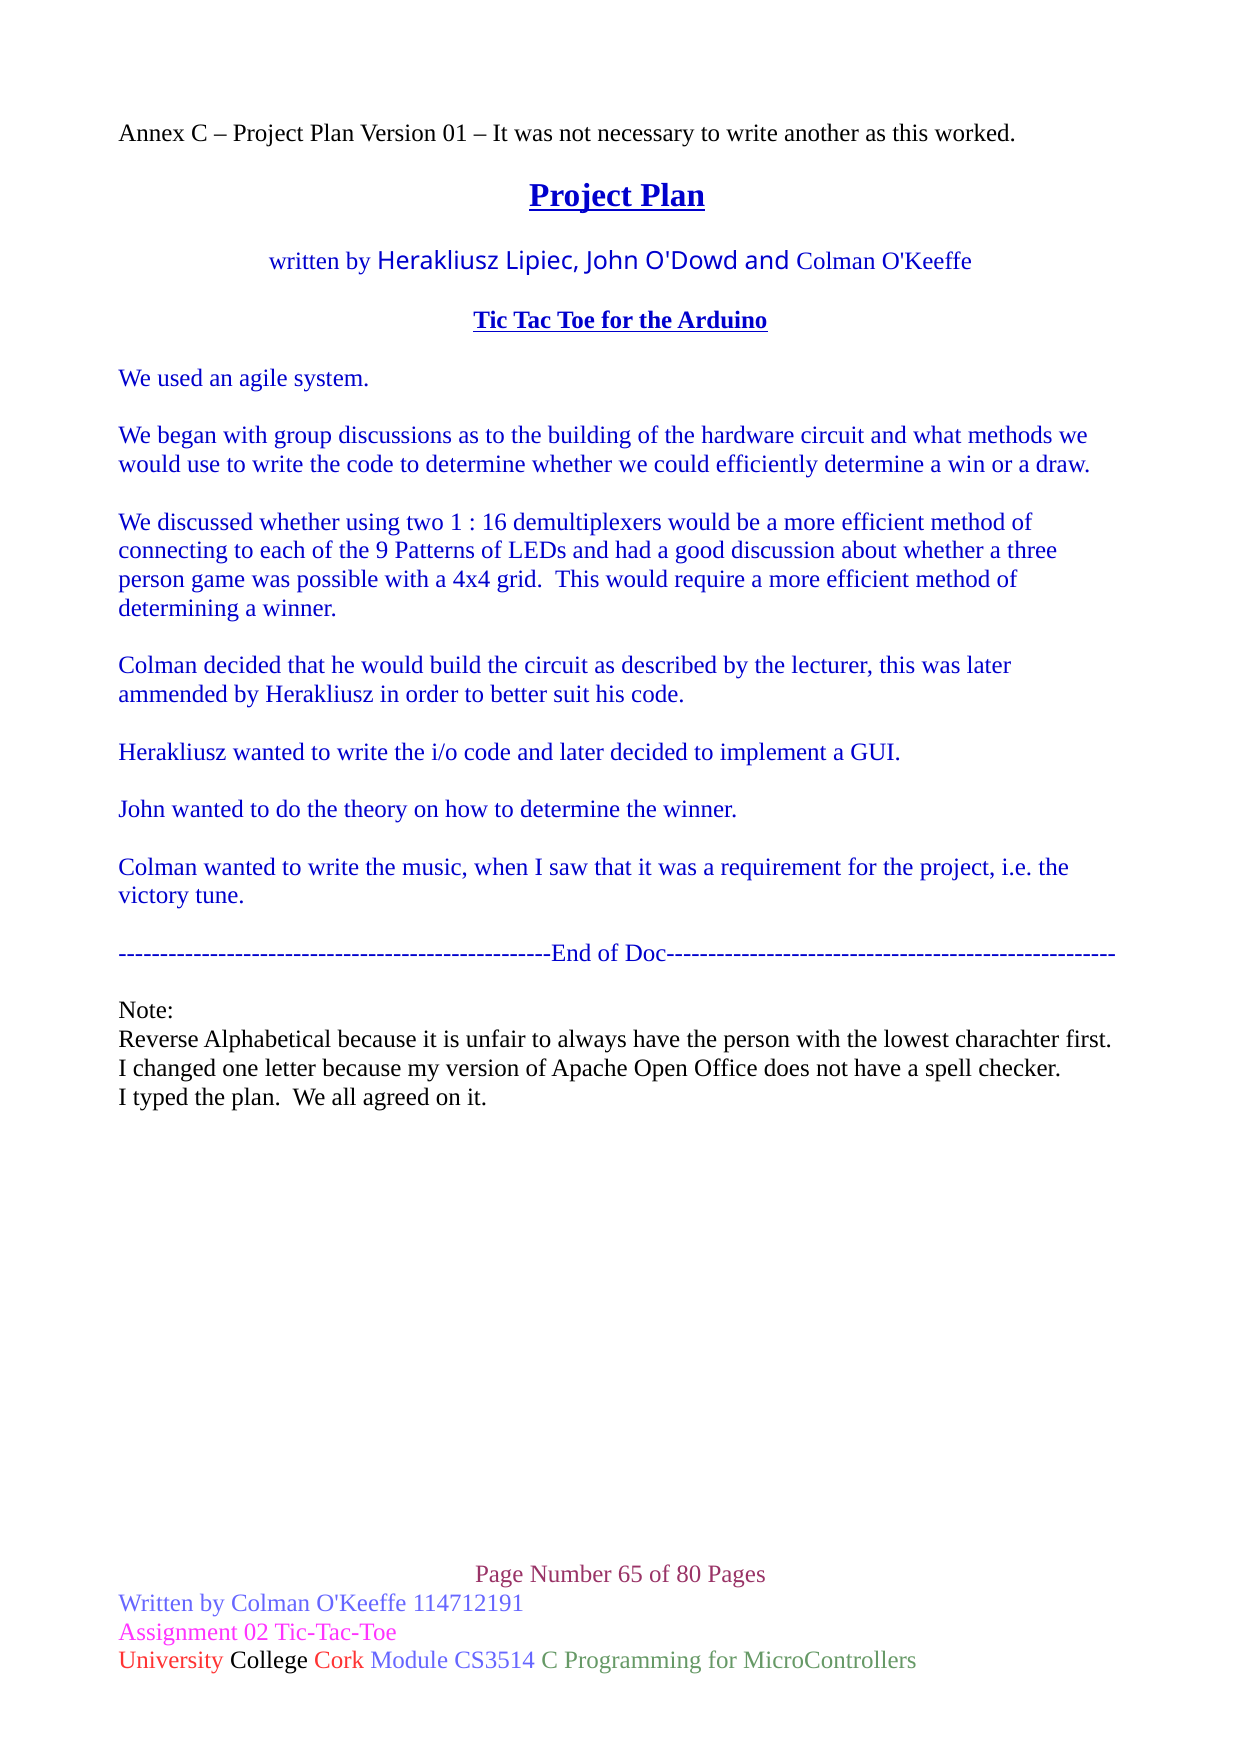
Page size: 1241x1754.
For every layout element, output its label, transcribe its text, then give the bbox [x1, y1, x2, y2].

text written by Herakliusz Lipiec, John O'Dowd and Colman O'Keeffe [118, 243, 1122, 277]
text Annex C – Project Plan Version 01 – It was not necessary to write another as this worked. [118, 118, 1122, 147]
text We used an agile system. [118, 363, 1122, 392]
text Reverse Alphabetical because it is unfair to always have the person with the lowest charachter first. [118, 1024, 1122, 1053]
text Note: [118, 996, 1122, 1024]
text Project Plan [118, 176, 1122, 214]
text Colman decided that he would build the circuit as described by the lecturer, this was later ammended by Herakliusz in order to better suit his code. [118, 651, 1122, 708]
text ----------------------------------------------------End of Doc------------------------------------------------------ [118, 938, 1122, 967]
text John wanted to do the theory on how to determine the winner. [118, 794, 1122, 823]
text Colman wanted to write the music, when I saw that it was a requirement for the project, i.e. the victory tune. [118, 852, 1122, 909]
text I changed one letter because my version of Apache Open Office does not have a spell checker. [118, 1053, 1122, 1082]
text Tic Tac Toe for the Arduino [118, 306, 1122, 334]
text Herakliusz wanted to write the i/o code and later decided to implement a GUI. [118, 737, 1122, 766]
text I typed the plan. We all agreed on it. [118, 1082, 1122, 1111]
text We discussed whether using two 1 : 16 demultiplexers would be a more efficient method of connecting to each of the 9 Patterns of LEDs and had a good discussion about whether a three person game was possible with a 4x4 grid. This would require a more efficient method of determining a winner. [118, 507, 1122, 622]
text We began with group discussions as to the building of the hardware circuit and what methods we would use to write the code to determine whether we could efficiently determine a win or a draw. [118, 421, 1122, 478]
